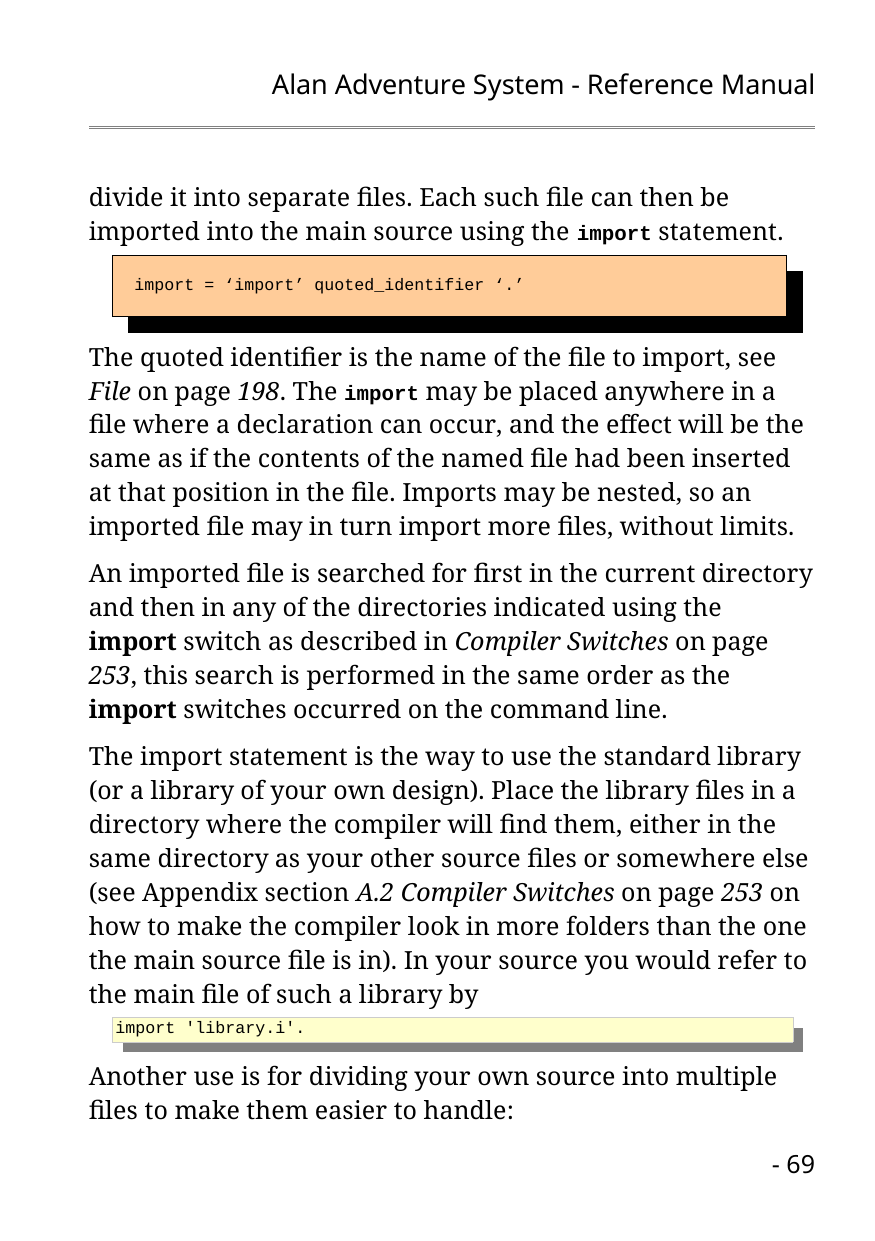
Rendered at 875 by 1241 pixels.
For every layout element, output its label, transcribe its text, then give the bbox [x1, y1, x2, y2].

text An imported file is searched for first in the current directory and then in any of the directories indicated using the import switch as described in Compiler Switches on page 203, this search is performed in the same order as the import switches occurred on the command line. [88, 556, 815, 726]
text Another use is for dividing your own source into multiple files to make them easier to handle: [88, 1059, 815, 1127]
text import = ‘import’ quoted_identifier ‘.’ [113, 256, 786, 316]
text divide it into separate files. Each such file can then be imported into the main source using the import statement. [88, 180, 815, 248]
text import 'library.i'. [113, 1018, 793, 1042]
text The quoted identifier is the name of the file to import, see File on page 157. The import may be placed anywhere in a file where a declaration can occur, and the effect will be the same as if the con­tents of the named file had been inserted at that position in the file. Imports may be nested, so an imported file may in turn import more files, without limits. [88, 339, 815, 543]
text The import statement is the way to use the standard library (or a library of your own design). Place the library files in a directory where the compiler will find them, either in the same directory as your other source files or somewhere else (see Appendix section A.2 Compiler Switches on page 203 on how to make the compiler look in more folders than the one the main source file is in). In your source you would refer to the main file of such a library by [88, 739, 815, 1011]
